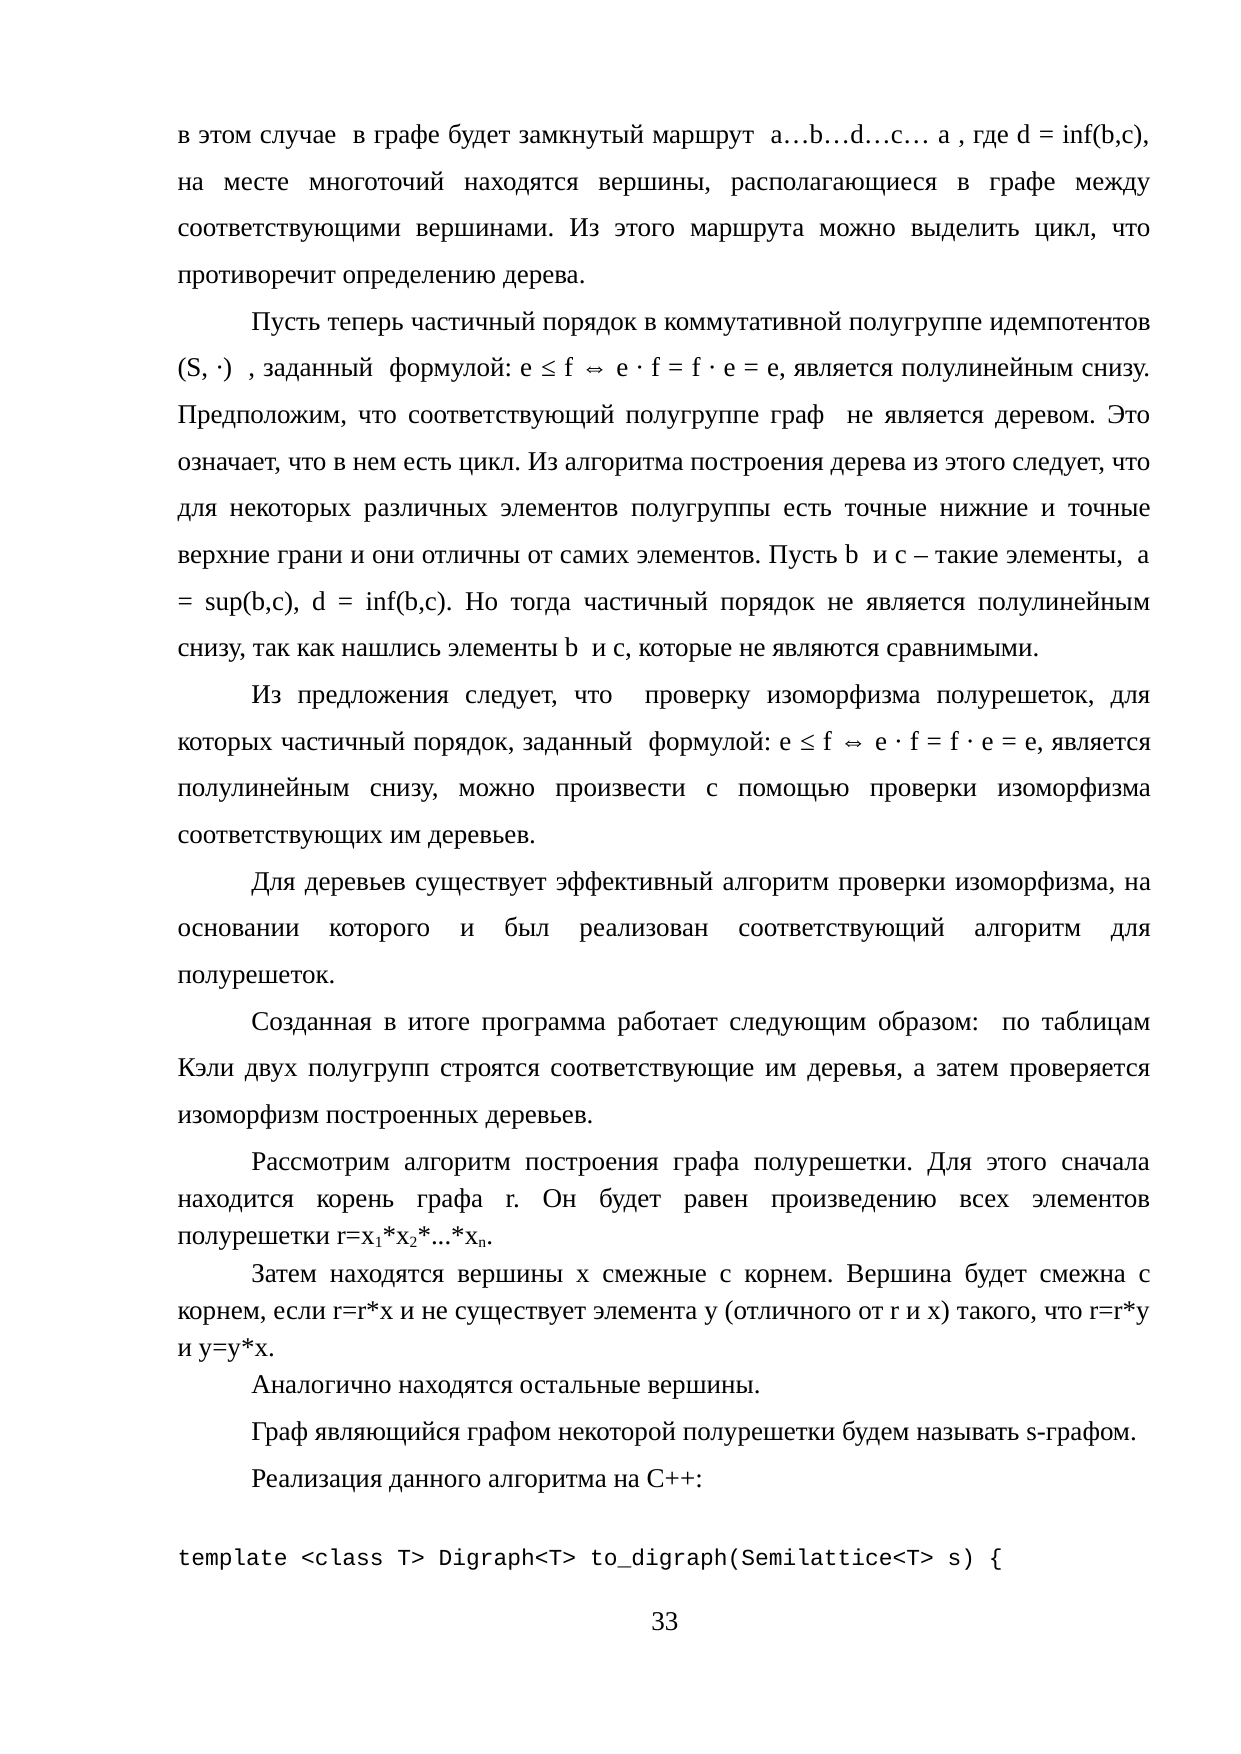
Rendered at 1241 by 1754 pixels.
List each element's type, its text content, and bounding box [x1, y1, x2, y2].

text Граф являющийся графом некоторой полурешетки будем называть s-графом. [177, 1415, 1152, 1446]
text Реализация данного алгоритма на C++: [177, 1462, 1152, 1493]
text Затем находятся вершины x смежные с корнем. Вершина будет смежна с корнем, если r=r*x и не существует элемента y (отличного от r и x) такого, что r=r*y и y=y*x. [177, 1257, 1152, 1362]
text Из предложения следует, что проверку изоморфизма полурешеток, для которых частичный порядок, заданный формулой: e ≤ f ⇔ e ∙ f = f ∙ e = e, является полулинейным снизу, можно произвести с помощью проверки изоморфизма соответствующих им деревьев. [177, 678, 1152, 849]
text Для деревьев существует эффективный алгоритм проверки изоморфизма, на основании которого и был реализован соответствующий алгоритм для полурешеток. [177, 865, 1152, 989]
text Пусть теперь частичный порядок в коммутативной полугруппе идемпотентов (S, ∙) , заданный формулой: e ≤ f ⇔ e ∙ f = f ∙ e = e, является полулинейным снизу. Предположим, что соответствующий полугруппе граф не является деревом. Это означает, что в нем есть цикл. Из алгоритма построения дерева из этого следует, что для некоторых различных элементов полугруппы есть точные нижние и точные верхние грани и они отличны от самих элементов. Пусть b и c – такие элементы, a = sup(b,c), d = inf(b,c). Но тогда частичный порядок не является полулинейным снизу, так как нашлись элементы b и c, которые не являются сравнимыми. [177, 305, 1152, 663]
text в этом случае в графе будет замкнутый маршрут a…b…d…c… a , где d = inf(b,c), на месте многоточий находятся вершины, располагающиеся в графе между соответствующими вершинами. Из этого маршрута можно выделить цикл, что противоречит определению дерева. [177, 118, 1152, 289]
text template <class T> Digraph<T> to_digraph(Semilattice<T> s) { [177, 1546, 1152, 1572]
text Созданная в итоге программа работает следующим образом: по таблицам Кэли двух полугрупп строятся соответствующие им деревья, а затем проверяется изоморфизм построенных деревьев. [177, 1005, 1152, 1129]
text Рассмотрим алгоритм построения графа полурешетки. Для этого сначала находится корень графа r. Он будет равен произведению всех элементов полурешетки r=x1*x2*...*xn. [177, 1145, 1152, 1251]
text Аналогично находятся остальные вершины. [177, 1368, 1152, 1400]
